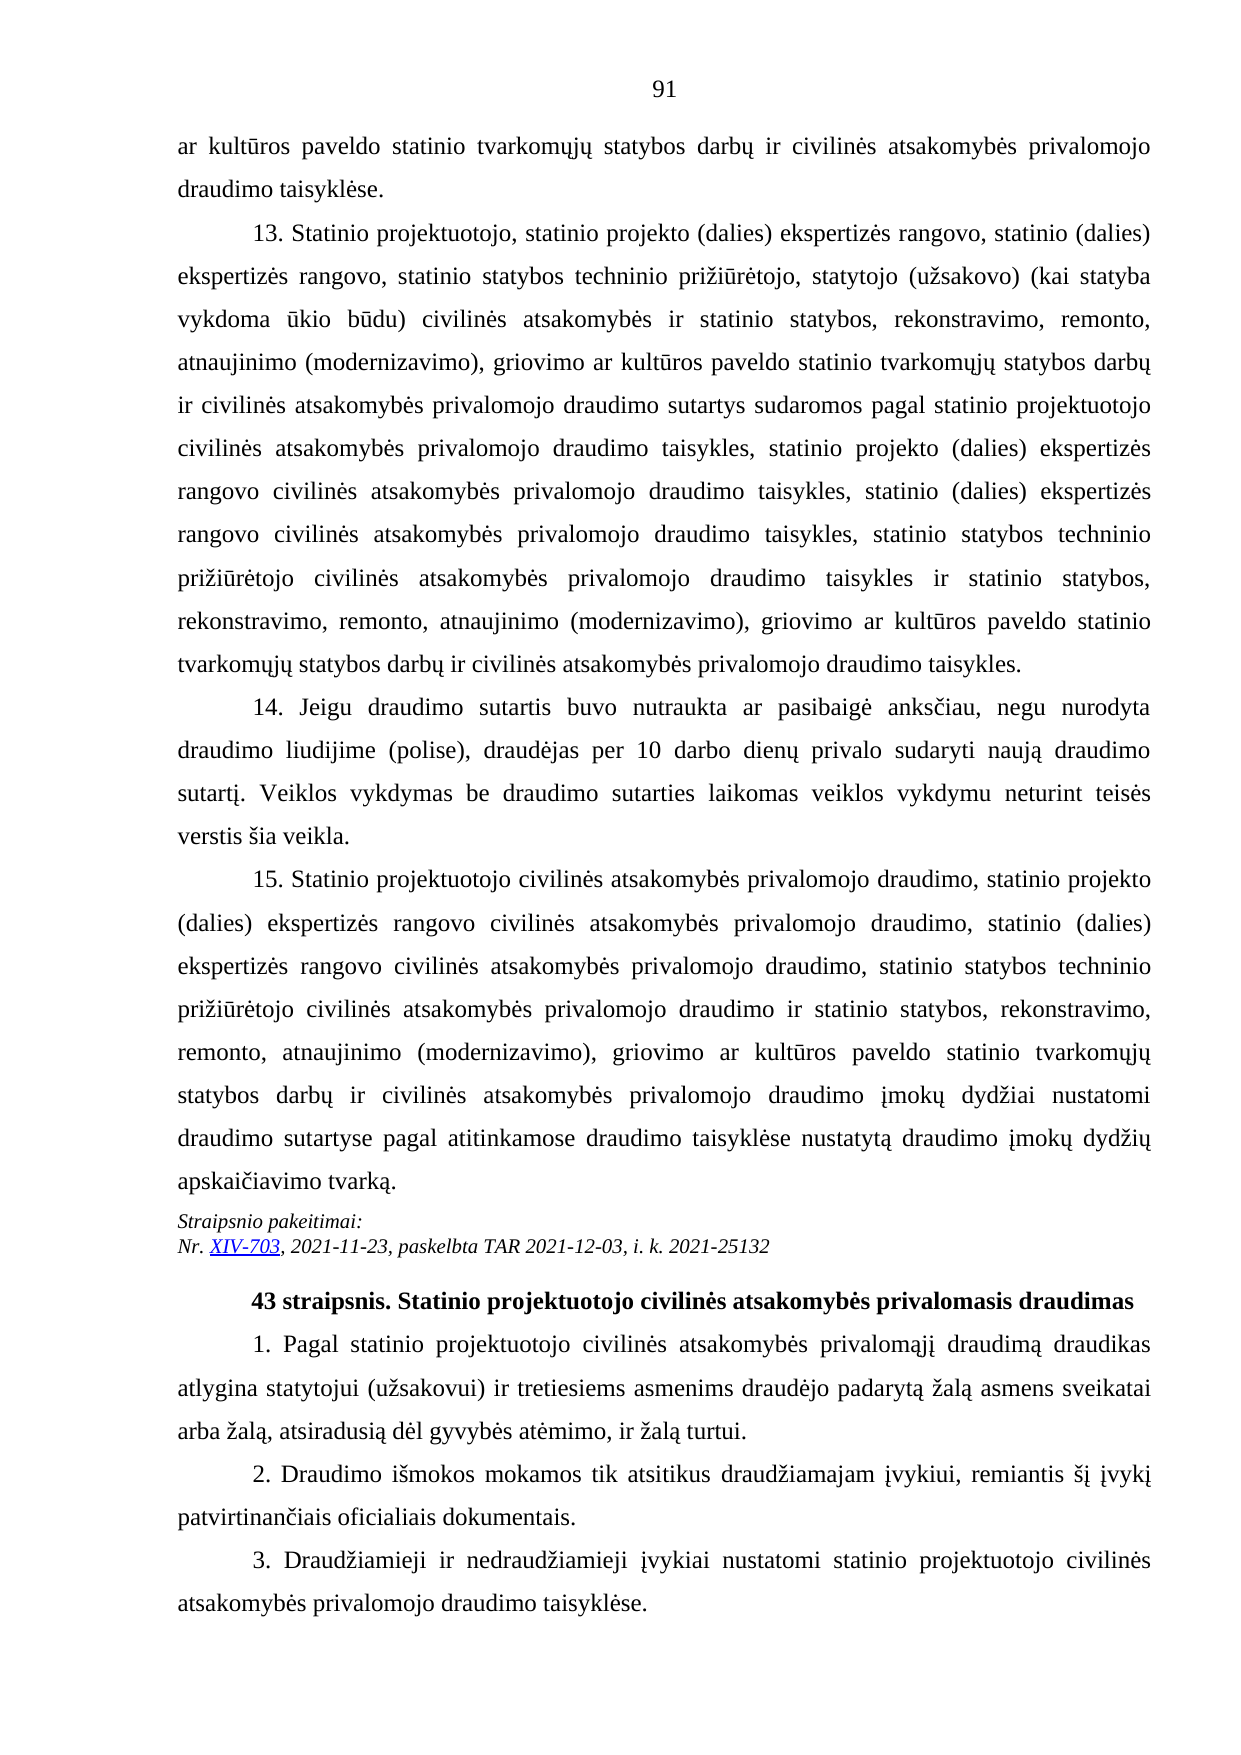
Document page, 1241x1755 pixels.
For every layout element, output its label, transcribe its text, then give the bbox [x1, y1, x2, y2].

text 15. Statinio projektuotojo civilinės atsakomybės privalomojo draudimo, statinio projekto (dalies) ekspertizės rangovo civilinės atsakomybės privalomojo draudimo, statinio (dalies) ekspertizės rangovo civilinės atsakomybės privalomojo draudimo, statinio statybos techninio prižiūrėtojo civilinės atsakomybės privalomojo draudimo ir statinio statybos, rekonstravimo, remonto, atnaujinimo (modernizavimo), griovimo ar kultūros paveldo statinio tvarkomųjų statybos darbų ir civilinės atsakomybės privalomojo draudimo įmokų dydžiai nustatomi draudimo sutartyse pagal atitinkamose draudimo taisyklėse nustatytą draudimo įmokų dydžių apskaičiavimo tvarką. [177, 864, 1152, 1195]
text Straipsnio pakeitimai: [177, 1209, 1152, 1233]
text 1. Pagal statinio projektuotojo civilinės atsakomybės privalomąjį draudimą draudikas atlygina statytojui (užsakovui) ir tretiesiems asmenims draudėjo padarytą žalą asmens sveikatai arba žalą, atsiradusią dėl gyvybės atėmimo, ir žalą turtui. [177, 1329, 1152, 1444]
text 43 straipsnis. Statinio projektuotojo civilinės atsakomybės privalomasis draudimas [251, 1286, 1152, 1315]
text 2. Draudimo išmokos mokamos tik atsitikus draudžiamajam įvykiui, remiantis šį įvykį patvirtinančiais oficialiais dokumentais. [177, 1459, 1152, 1531]
text ar kultūros paveldo statinio tvarkomųjų statybos darbų ir civilinės atsakomybės privalomojo draudimo taisyklėse. [177, 131, 1152, 203]
text 3. Draudžiamieji ir nedraudžiamieji įvykiai nustatomi statinio projektuotojo civilinės atsakomybės privalomojo draudimo taisyklėse. [177, 1545, 1152, 1617]
text Nr. XIV-703, 2021-11-23, paskelbta TAR 2021-12-03, i. k. 2021-25132 [177, 1233, 1152, 1258]
text 14. Jeigu draudimo sutartis buvo nutraukta ar pasibaigė anksčiau, negu nurodyta draudimo liudijime (polise), draudėjas per 10 darbo dienų privalo sudaryti naują draudimo sutartį. Veiklos vykdymas be draudimo sutarties laikomas veiklos vykdymu neturint teisės verstis šia veikla. [177, 692, 1152, 850]
text 13. Statinio projektuotojo, statinio projekto (dalies) ekspertizės rangovo, statinio (dalies) ekspertizės rangovo, statinio statybos techninio prižiūrėtojo, statytojo (užsakovo) (kai statyba vykdoma ūkio būdu) civilinės atsakomybės ir statinio statybos, rekonstravimo, remonto, atnaujinimo (modernizavimo), griovimo ar kultūros paveldo statinio tvarkomųjų statybos darbų ir civilinės atsakomybės privalomojo draudimo sutartys sudaromos pagal statinio projektuotojo civilinės atsakomybės privalomojo draudimo taisykles, statinio projekto (dalies) ekspertizės rangovo civilinės atsakomybės privalomojo draudimo taisykles, statinio (dalies) ekspertizės rangovo civilinės atsakomybės privalomojo draudimo taisykles, statinio statybos techninio prižiūrėtojo civilinės atsakomybės privalomojo draudimo taisykles ir statinio statybos, rekonstravimo, remonto, atnaujinimo (modernizavimo), griovimo ar kultūros paveldo statinio tvarkomųjų statybos darbų ir civilinės atsakomybės privalomojo draudimo taisykles. [177, 218, 1152, 678]
